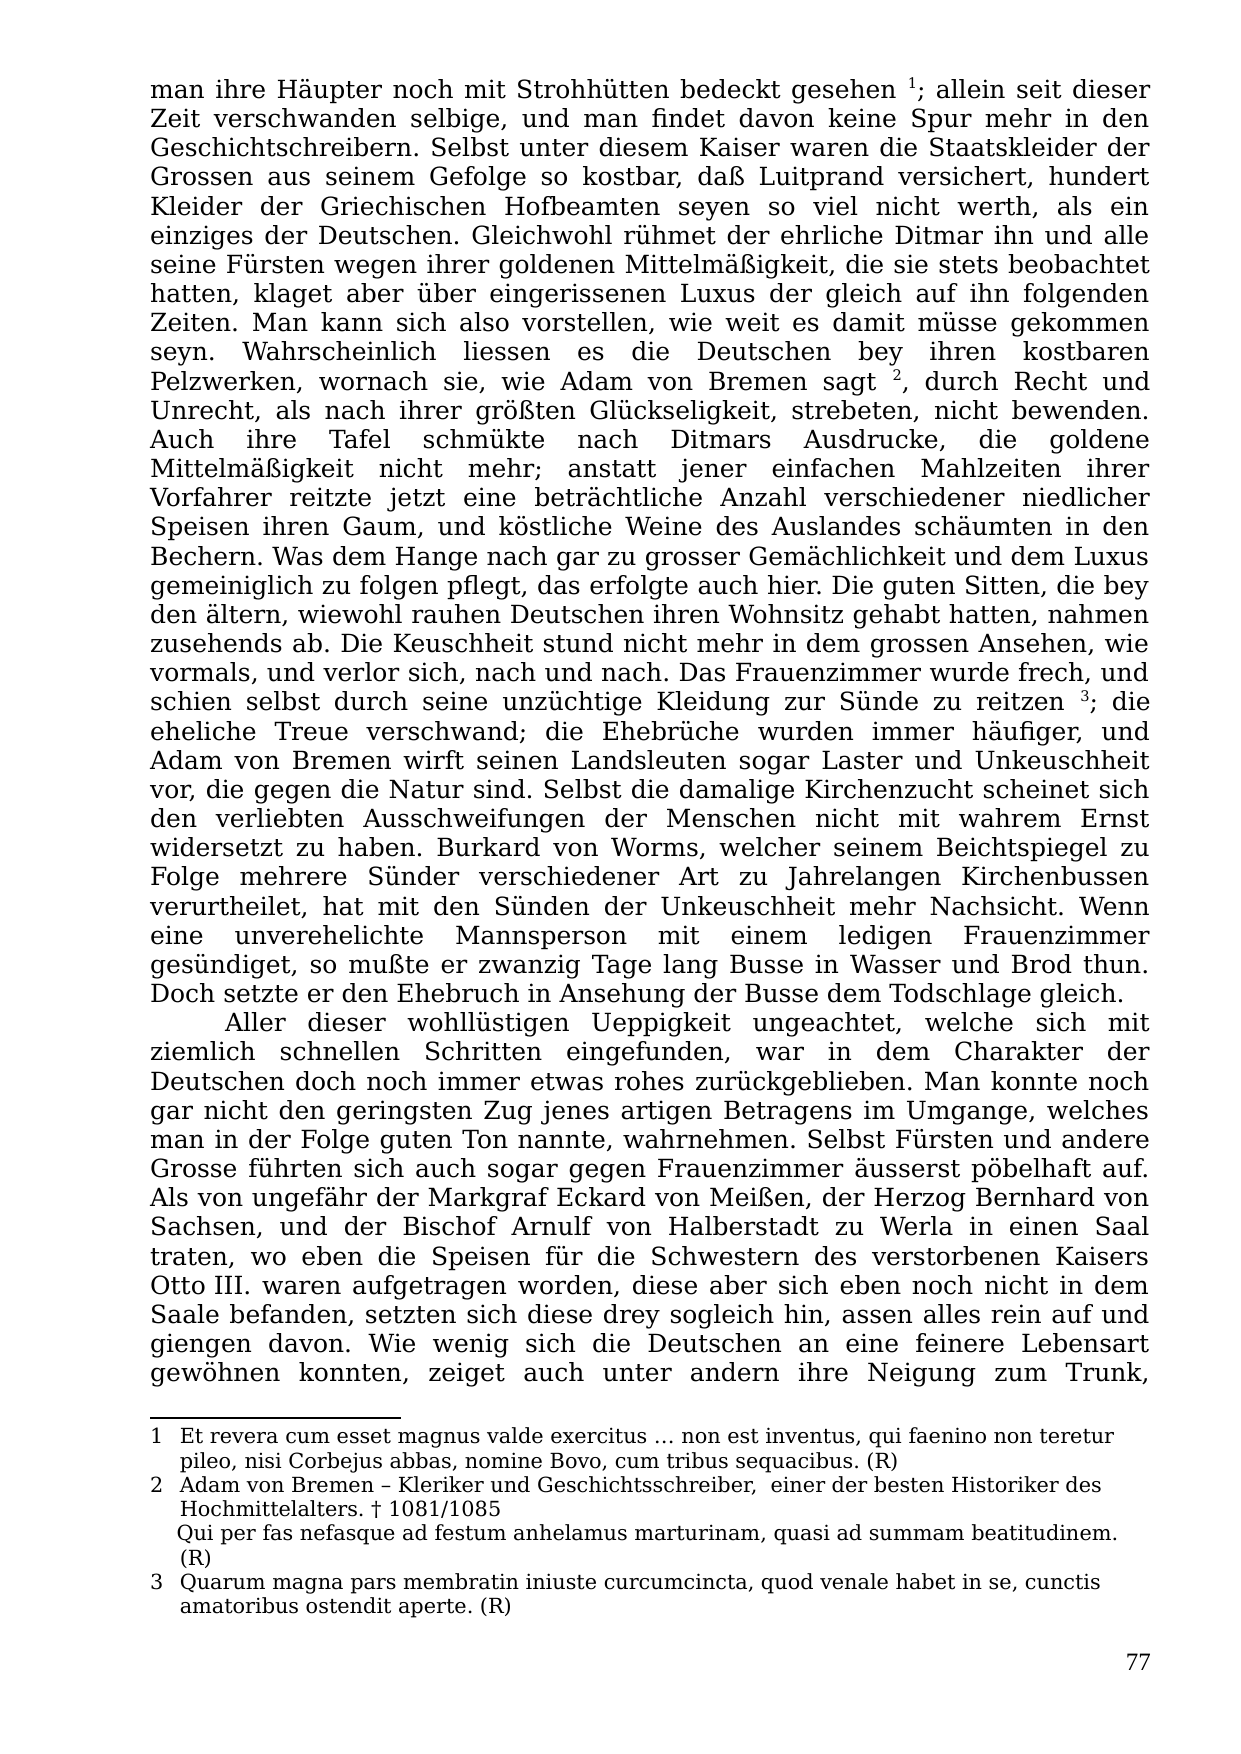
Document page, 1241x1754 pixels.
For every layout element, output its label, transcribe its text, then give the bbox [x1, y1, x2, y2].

text Adam von Bremen – Kleriker und Geschichtsschreiber, einer der besten Historiker des Hochmittelalters. † 1081/1085 [150, 1473, 1151, 1521]
text man ihre Häupter noch mit Strohhütten bedeckt gesehen ; allein seit dieser Zeit verschwanden selbige, und man findet davon keine Spur mehr in den Geschichtschreibern. Selbst unter diesem Kaiser waren die Staatskleider der Grossen aus seinem Gefolge so kostbar, daß Luitprand versichert, hundert Kleider der Griechischen Hofbeamten seyen so viel nicht werth, als ein einziges der Deutschen. Gleichwohl rühmet der ehrliche Ditmar ihn und alle seine Fürsten wegen ihrer goldenen Mittelmäßigkeit, die sie stets beobachtet hatten, klaget aber über eingerissenen Luxus der gleich auf ihn folgenden Zeiten. Man kann sich also vorstellen, wie weit es damit müsse gekommen seyn. Wahrscheinlich liessen es die Deutschen bey ihren kostbaren Pelzwerken, wornach sie, wie Adam von Bremen sagt , durch Recht und Unrecht, als nach ihrer größten Glückseligkeit, strebeten, nicht bewenden. Auch ihre Tafel schmükte nach Ditmars Ausdrucke, die goldene Mittelmäßigkeit nicht mehr; anstatt jener einfachen Mahlzeiten ihrer Vorfahrer reitzte jetzt eine beträchtliche Anzahl verschiedener niedlicher Speisen ihren Gaum, und köstliche Weine des Auslandes schäumten in den Bechern. Was dem Hange nach gar zu grosser Gemächlichkeit und dem Luxus gemeiniglich zu folgen pflegt, das erfolgte auch hier. Die guten Sitten, die bey den ältern, wiewohl rauhen Deutschen ihren Wohnsitz gehabt hatten, nahmen zusehends ab. Die Keuschheit stund nicht mehr in dem grossen Ansehen, wie vormals, und verlor sich, nach und nach. Das Frauenzimmer wurde frech, und schien selbst durch seine unzüchtige Kleidung zur Sünde zu reitzen ; die eheliche Treue verschwand; die Ehebrüche wurden immer häufiger, und Adam von Bremen wirft seinen Landsleuten sogar Laster und Unkeuschheit vor, die gegen die Natur sind. Selbst die damalige Kirchenzucht scheinet sich den verliebten Ausschweifungen der Menschen nicht mit wahrem Ernst widersetzt zu haben. Burkard von Worms, welcher seinem Beichtspiegel zu Folge mehrere Sünder verschiedener Art zu Jahrelangen Kirchenbussen verurtheilet, hat mit den Sünden der Unkeuschheit mehr Nachsicht. Wenn eine unverehelichte Mannsperson mit einem ledigen Frauenzimmer gesündiget, so mußte er zwanzig Tage lang Busse in Wasser und Brod thun. Doch setzte er den Ehebruch in Ansehung der Busse dem Todschlage gleich. [150, 75, 1151, 1008]
text Qui per fas nefasque ad festum anhelamus marturinam, quasi ad summam beatitudinem.(R) [150, 1521, 1151, 1570]
text Et revera cum esset magnus valde exercitus … non est inventus, qui faenino non teretur pileo, nisi Corbejus abbas, nomine Bovo, cum tribus sequacibus. (R) [150, 1424, 1151, 1473]
text Aller dieser wohllüstigen Ueppigkeit ungeachtet, welche sich mit ziemlich schnellen Schritten eingefunden, war in dem Charakter der Deutschen doch noch immer etwas rohes zurückgeblieben. Man konnte noch gar nicht den geringsten Zug jenes artigen Betragens im Umgange, welches man in der Folge guten Ton nannte, wahrnehmen. Selbst Fürsten und andere Grosse führten sich auch sogar gegen Frauenzimmer äusserst pöbelhaft auf. Als von ungefähr der Markgraf Eckard von Meißen, der Herzog Bernhard von Sachsen, und der Bischof Arnulf von Halberstadt zu Werla in einen Saal traten, wo eben die Speisen für die Schwestern des verstorbenen Kaisers Otto III. waren aufgetragen worden, diese aber sich eben noch nicht in dem Saale befanden, setzten sich diese drey sogleich hin, assen alles rein auf und giengen davon. Wie wenig sich die Deutschen an eine feinere Lebensart gewöhnen konnten, zeiget auch unter andern ihre Neigung zum Trunk, [150, 1008, 1151, 1387]
text Quarum magna pars membratin iniuste curcumcincta, quod venale habet in se, cunctis amatoribus ostendit aperte. (R) [150, 1570, 1151, 1618]
